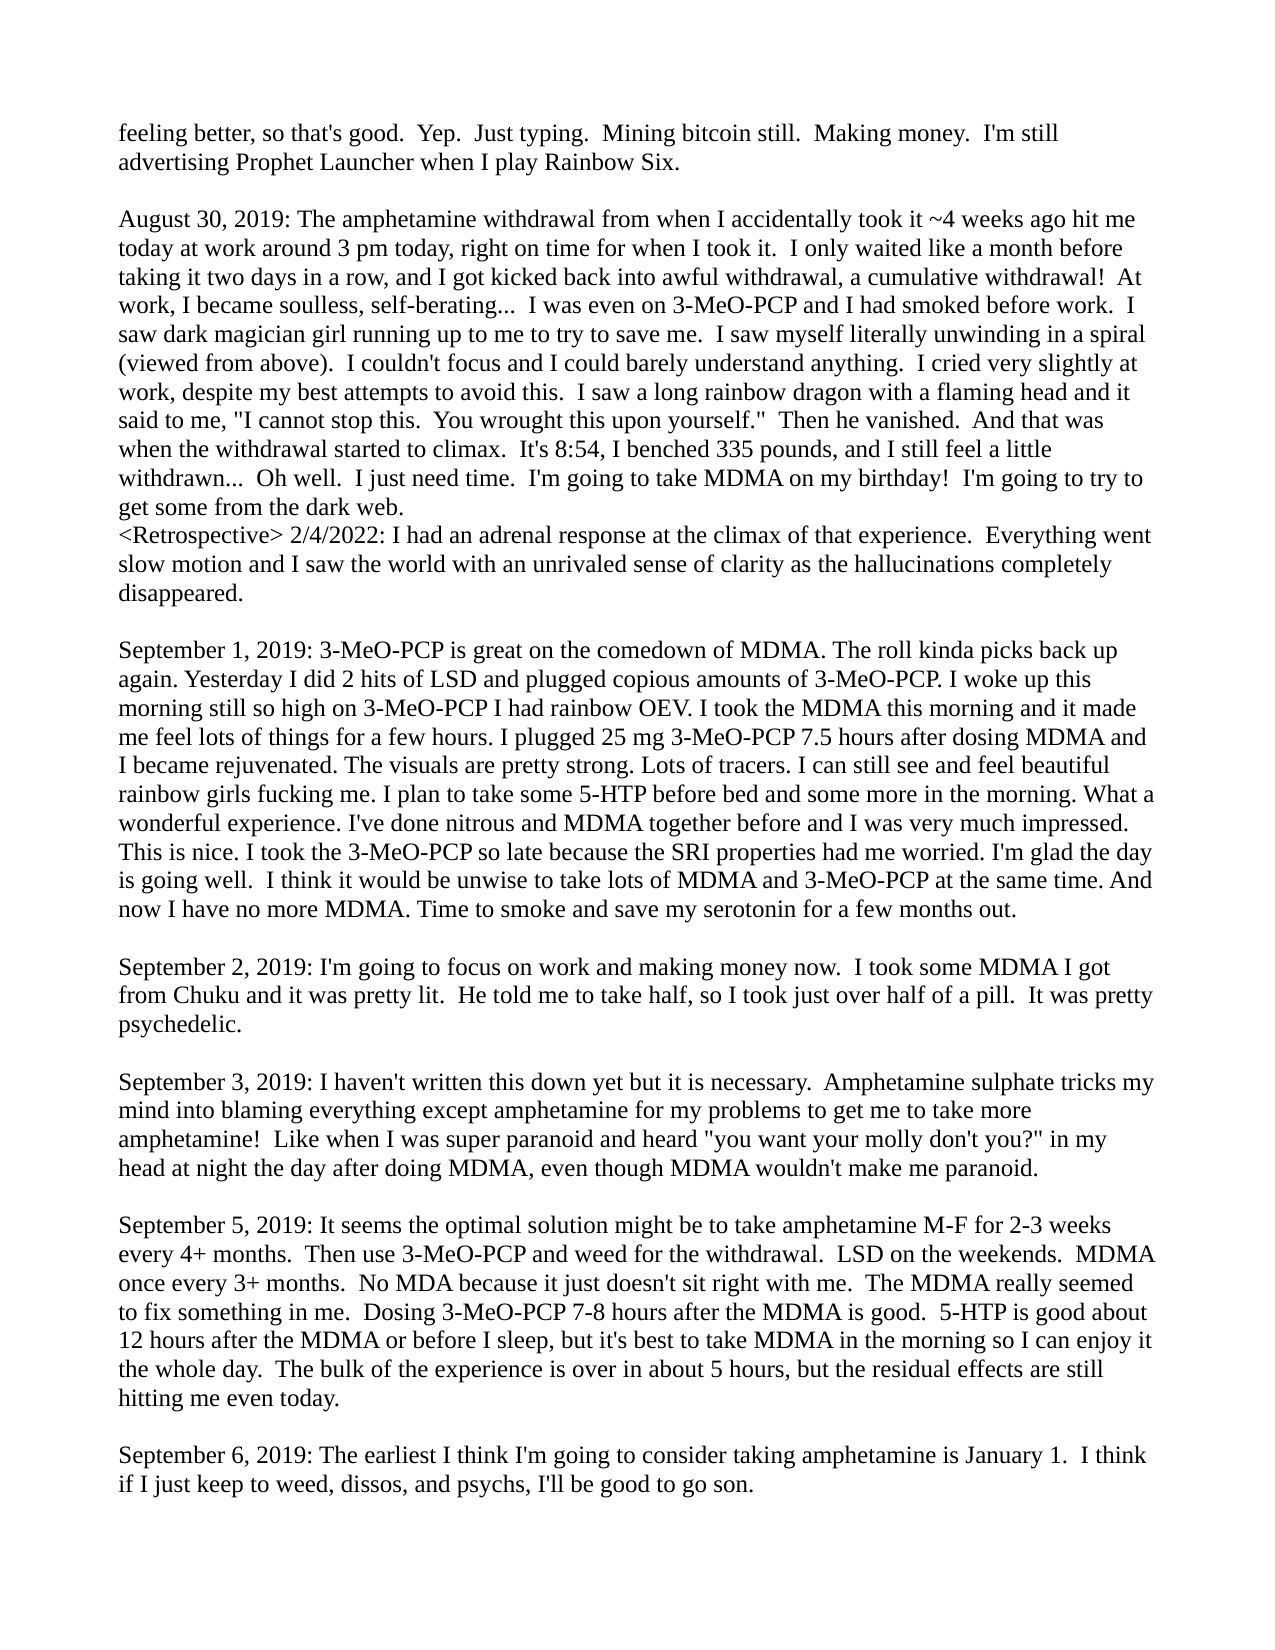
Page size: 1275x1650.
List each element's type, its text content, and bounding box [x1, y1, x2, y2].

text <Retrospective> 2/4/2022: I had an adrenal response at the climax of that experience. Everything went slow motion and I saw the world with an unrivaled sense of clarity as the hallucinations completely disappeared. [118, 521, 1157, 607]
text September 2, 2019: I'm going to focus on work and making money now. I took some MDMA I got from Chuku and it was pretty lit. He told me to take half, so I took just over half of a pill. It was pretty psychedelic. [118, 952, 1157, 1038]
text September 1, 2019: 3-MeO-PCP is great on the comedown of MDMA. The roll kinda picks back up again. Yesterday I did 2 hits of LSD and plugged copious amounts of 3-MeO-PCP. I woke up this morning still so high on 3-MeO-PCP I had rainbow OEV. I took the MDMA this morning and it made me feel lots of things for a few hours. I plugged 25 mg 3-MeO-PCP 7.5 hours after dosing MDMA and I became rejuvenated. The visuals are pretty strong. Lots of tracers. I can still see and feel beautiful rainbow girls fucking me. I plan to take some 5-HTP before bed and some more in the morning. What a wonderful experience. I've done nitrous and MDMA together before and I was very much impressed. This is nice. I took the 3-MeO-PCP so late because the SRI properties had me worried. I'm glad the day is going well. I think it would be unwise to take lots of MDMA and 3-MeO-PCP at the same time. And now I have no more MDMA. Time to smoke and save my serotonin for a few months out. [118, 636, 1157, 923]
text feeling better, so that's good. Yep. Just typing. Mining bitcoin still. Making money. I'm still advertising Prophet Launcher when I play Rainbow Six. [118, 118, 1157, 176]
text August 30, 2019: The amphetamine withdrawal from when I accidentally took it ~4 weeks ago hit me today at work around 3 pm today, right on time for when I took it. I only waited like a month before taking it two days in a row, and I got kicked back into awful withdrawal, a cumulative withdrawal! At work, I became soulless, self-berating... I was even on 3-MeO-PCP and I had smoked before work. I saw dark magician girl running up to me to try to save me. I saw myself literally unwinding in a spiral (viewed from above). I couldn't focus and I could barely understand anything. I cried very slightly at work, despite my best attempts to avoid this. I saw a long rainbow dragon with a flaming head and it said to me, "I cannot stop this. You wrought this upon yourself." Then he vanished. And that was when the withdrawal started to climax. It's 8:54, I benched 335 pounds, and I still feel a little withdrawn... Oh well. I just need time. I'm going to take MDMA on my birthday! I'm going to try to get some from the dark web. [118, 204, 1157, 521]
text September 3, 2019: I haven't written this down yet but it is necessary. Amphetamine sulphate tricks my mind into blaming everything except amphetamine for my problems to get me to take more amphetamine! Like when I was super paranoid and heard "you want your molly don't you?" in my head at night the day after doing MDMA, even though MDMA wouldn't make me paranoid. [118, 1067, 1157, 1182]
text September 6, 2019: The earliest I think I'm going to consider taking amphetamine is January 1. I think if I just keep to weed, dissos, and psychs, I'll be good to go son. [118, 1441, 1157, 1498]
text September 5, 2019: It seems the optimal solution might be to take amphetamine M-F for 2-3 weeks every 4+ months. Then use 3-MeO-PCP and weed for the withdrawal. LSD on the weekends. MDMA once every 3+ months. No MDA because it just doesn't sit right with me. The MDMA really seemed to fix something in me. Dosing 3-MeO-PCP 7-8 hours after the MDMA is good. 5-HTP is good about 12 hours after the MDMA or before I sleep, but it's best to take MDMA in the morning so I can enjoy it the whole day. The bulk of the experience is over in about 5 hours, but the residual effects are still hitting me even today. [118, 1211, 1157, 1412]
